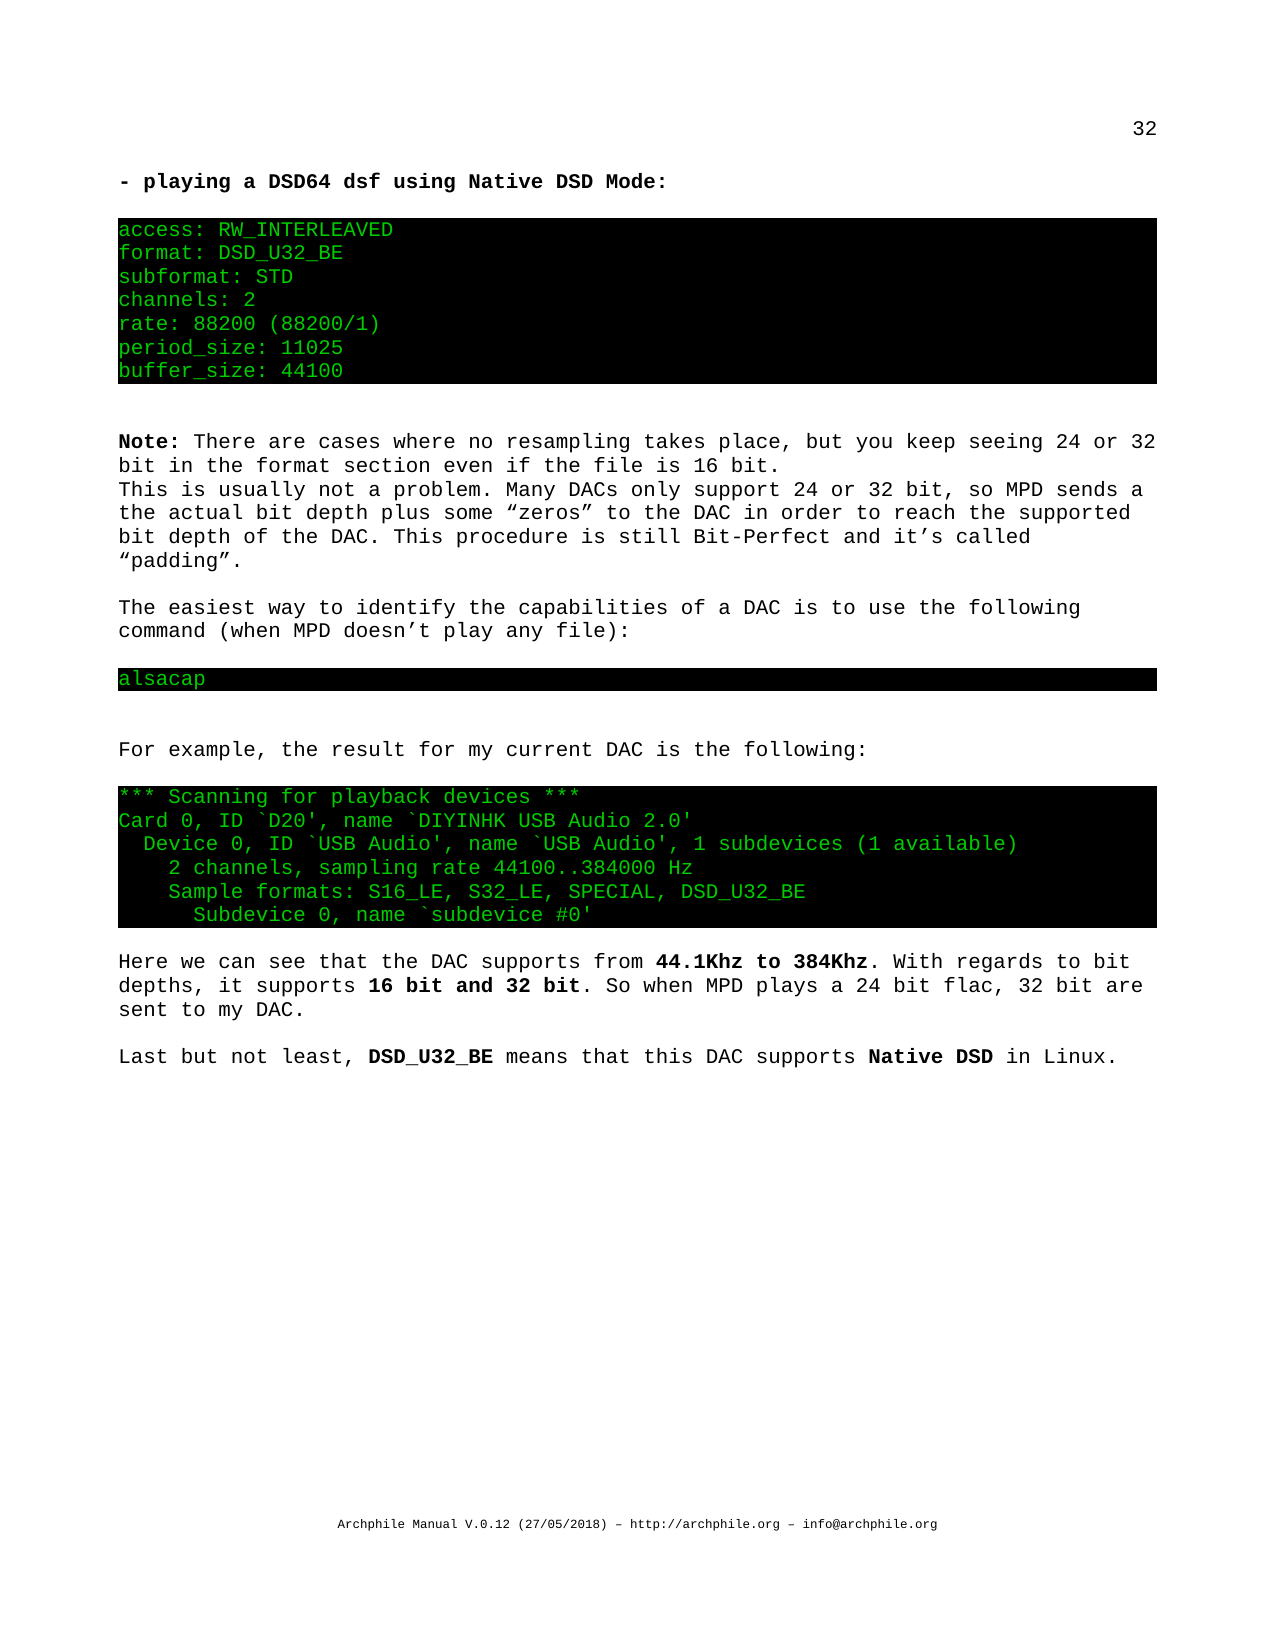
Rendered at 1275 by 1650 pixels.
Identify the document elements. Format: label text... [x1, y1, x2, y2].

text channels: 2 [118, 289, 1157, 313]
text - playing a DSD64 dsf using Native DSD Mode: [118, 171, 1157, 195]
text buffer_size: 44100 [118, 360, 1157, 384]
text period_size: 11025 [118, 337, 1157, 360]
text subformat: STD [118, 266, 1157, 289]
text Last but not least, DSD_U32_BE means that this DAC supports Native DSD in Linux. [118, 1046, 1157, 1070]
text For example, the result for my current DAC is the following: [118, 739, 1157, 762]
text access: RW_INTERLEAVED [118, 218, 1157, 242]
text Note: There are cases where no resampling takes place, but you keep seeing 24 or 32 bit in the format section even if the file is 16 bit. [118, 431, 1157, 479]
text rate: 88200 (88200/1) [118, 313, 1157, 337]
text Sample formats: S16_LE, S32_LE, SPECIAL, DSD_U32_BE [118, 881, 1157, 904]
text *** Scanning for playback devices *** [118, 786, 1157, 810]
text Here we can see that the DAC supports from 44.1Khz to 384Khz. With regards to bit depths, it supports 16 bit and 32 bit. So when MPD plays a 24 bit flac, 32 bit are sent to my DAC. [118, 952, 1157, 1022]
text The easiest way to identify the capabilities of a DAC is to use the following command (when MPD doesn’t play any file): [118, 597, 1157, 644]
text Device 0, ID `USB Audio', name `USB Audio', 1 subdevices (1 available) [118, 833, 1157, 857]
text alsacap [118, 668, 1157, 691]
text 2 channels, sampling rate 44100..384000 Hz [118, 857, 1157, 881]
text format: DSD_U32_BE [118, 242, 1157, 266]
text Card 0, ID `D20', name `DIYINHK USB Audio 2.0' [118, 810, 1157, 833]
text This is usually not a problem. Many DACs only support 24 or 32 bit, so MPD sends a the actual bit depth plus some “zeros” to the DAC in order to reach the supported bit depth of the DAC. This procedure is still Bit-Perfect and it’s called “padding”. [118, 479, 1157, 573]
text Subdevice 0, name `subdevice #0' [118, 904, 1157, 928]
